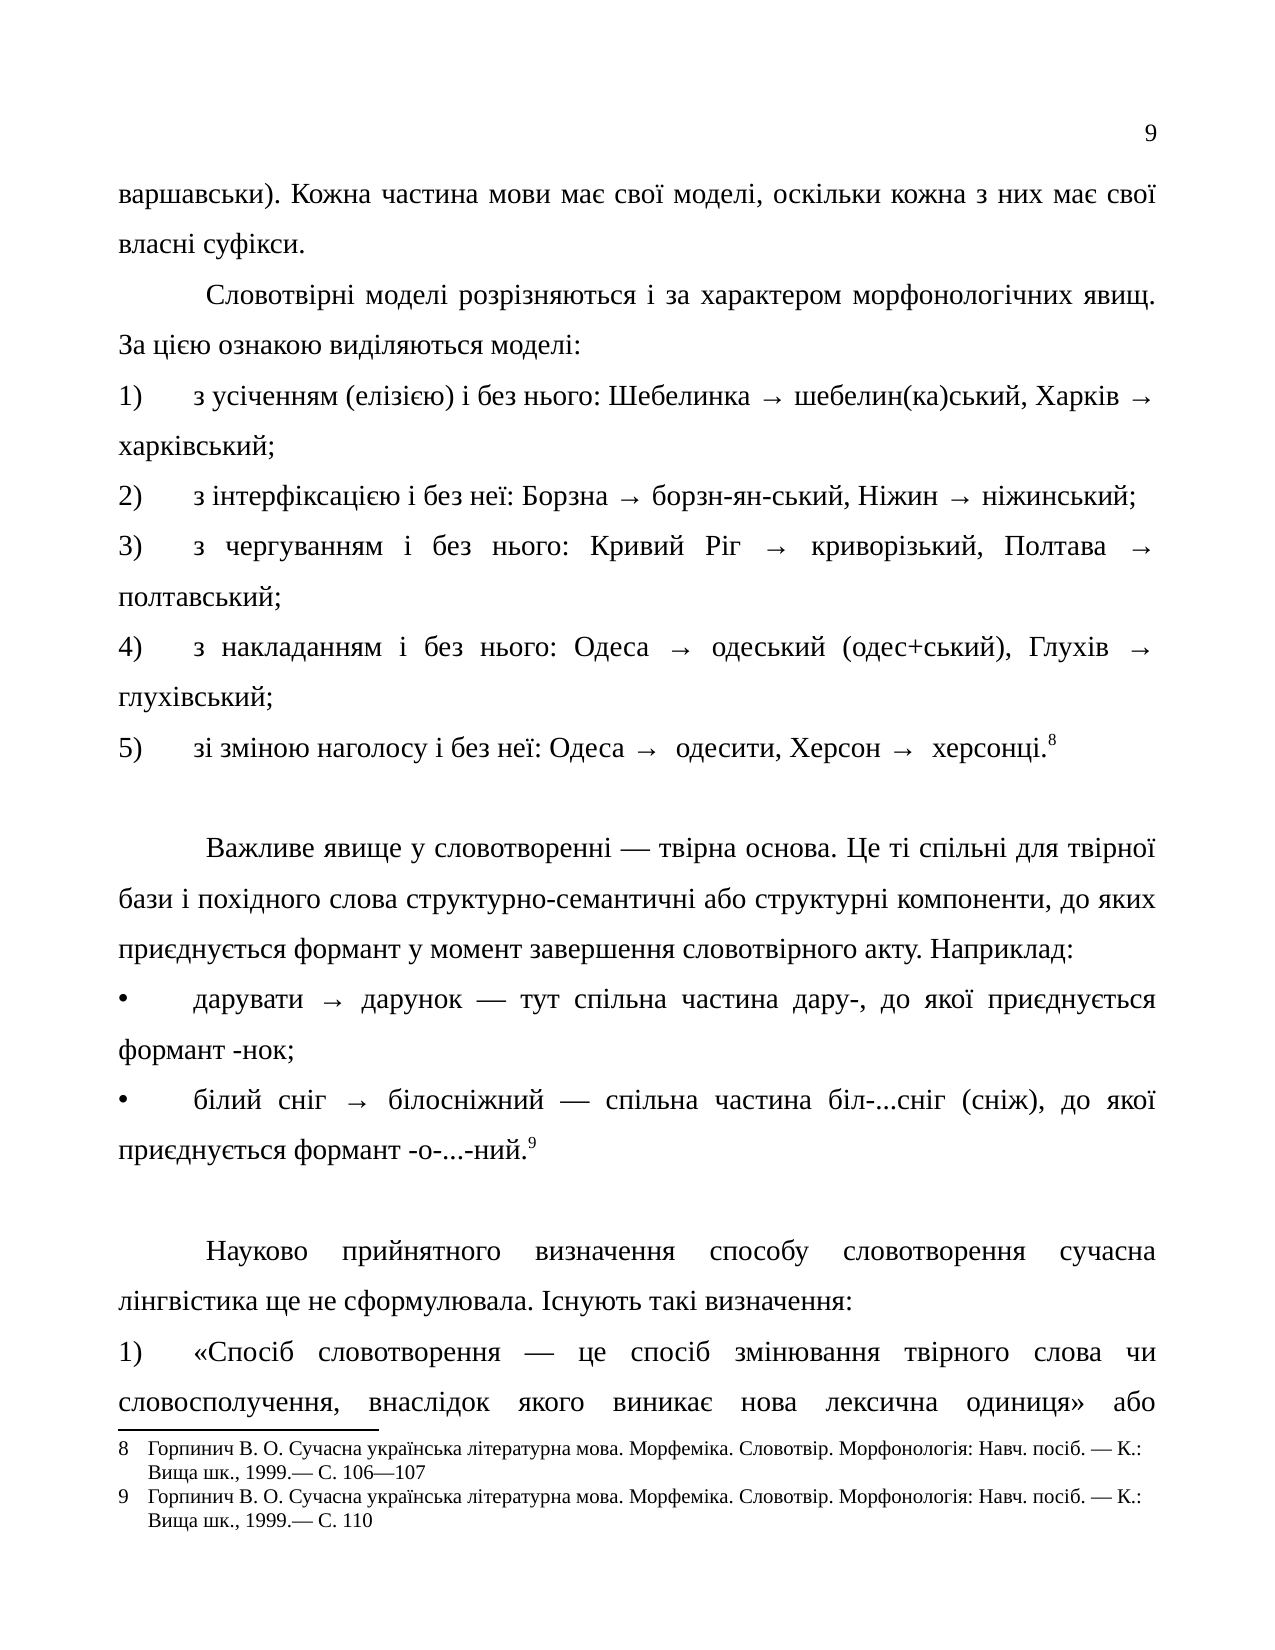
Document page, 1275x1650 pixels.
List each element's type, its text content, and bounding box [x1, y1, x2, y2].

list зі зміною наголосу і без неї: Одеса → одесити, Херсон → херсонці. [118, 730, 1157, 763]
list з інтерфіксацією і без неї: Борзна → борзн-ян-ський, Ніжин → ніжинський; [118, 478, 1157, 512]
list з накладанням і без нього: Одеса → одеський (одес+ський), Глухів → глухівський; [118, 629, 1157, 713]
list з усіченням (елізією) і без нього: Шебелинка → шебелин(ка)ський, Харків → харківський; [118, 378, 1157, 461]
list Горпинич В. О. Сучасна українська літературна мова. Морфеміка. Словотвір. Морфонологія: Навч. посіб. — К.: Вища шк., 1999.— С. 110 [118, 1484, 1157, 1532]
text Словотвірні моделі розрізняються і за характером морфонологічних явищ. За цією ознакою виділяються моделі: [118, 277, 1157, 361]
list з чергуванням і без нього: Кривий Ріг → криворізький, Полтава → полтавський; [118, 528, 1157, 612]
list білий сніг → білосніжний — спільна частина біл-...сніг (сніж), до якої приєднується формант -о-...-ний. [118, 1082, 1157, 1166]
text Важливе явище у словотворенні — твірна основа. Це ті спільні для твірної бази і похідного слова структурно-семантичні або структурні компоненти, до яких приєднується формант у момент завершення словотвірного акту. Наприклад: [118, 830, 1157, 964]
list «Спосіб словотворення — це спосіб змінювання твірного слова чи словосполучення, внаслідок якого виникає нова лексична одиниця» або [118, 1334, 1157, 1418]
text Науково прийнятного визначення способу словотворення сучасна лінгвістика ще не сформулювала. Існують такі визначення: [118, 1233, 1157, 1317]
text варшавськи). Кожна частина мови має свої моделі, оскільки кожна з них має свої власні суфікси. [118, 176, 1157, 260]
list дарувати → дарунок — тут спільна частина дару-, до якої приєднується формант -нок; [118, 981, 1157, 1065]
list Горпинич В. О. Сучасна українська літературна мова. Морфеміка. Словотвір. Морфонологія: Навч. посіб. — К.: Вища шк., 1999.— С. 106—107 [118, 1436, 1157, 1484]
